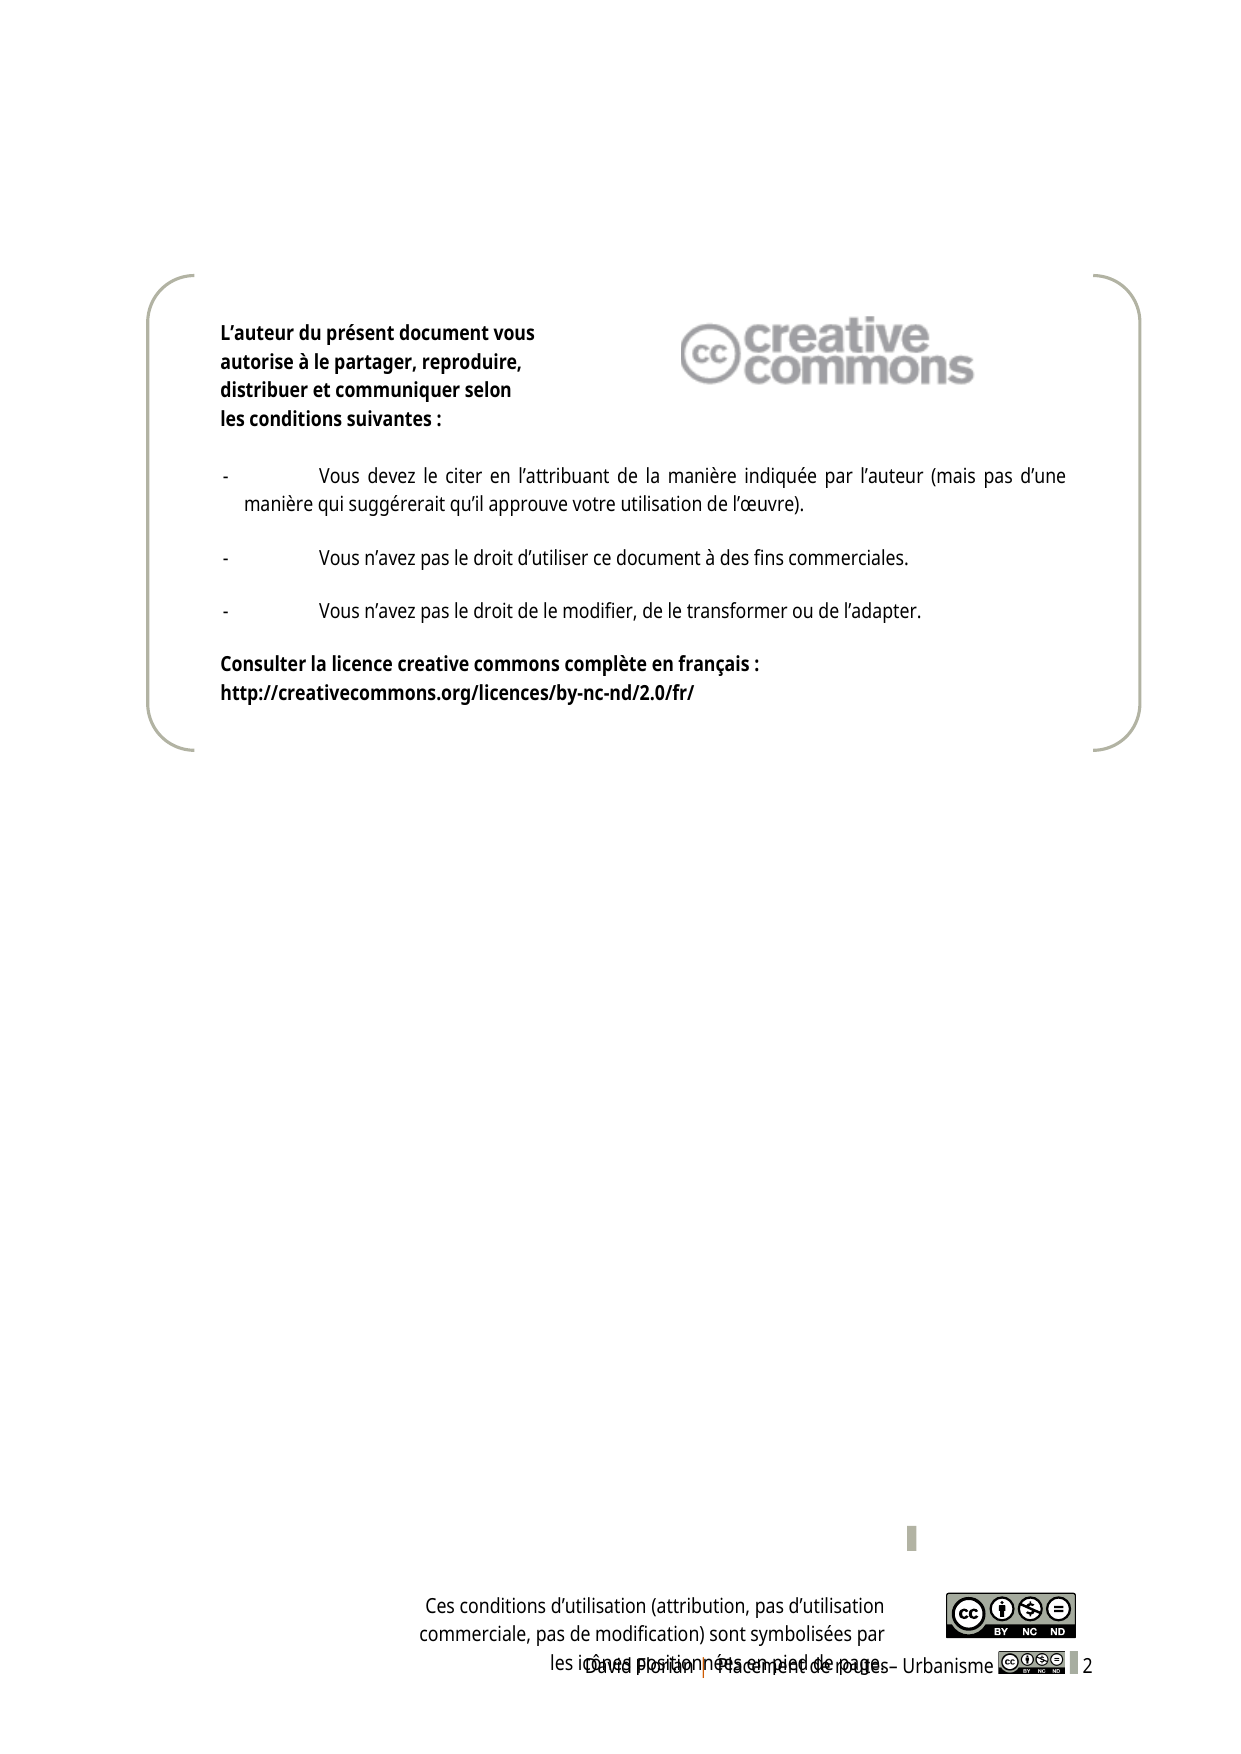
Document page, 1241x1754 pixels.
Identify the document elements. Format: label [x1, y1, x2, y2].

picture [681, 316, 978, 388]
picture [998, 1651, 1065, 1674]
picture [1069, 1651, 1078, 1674]
